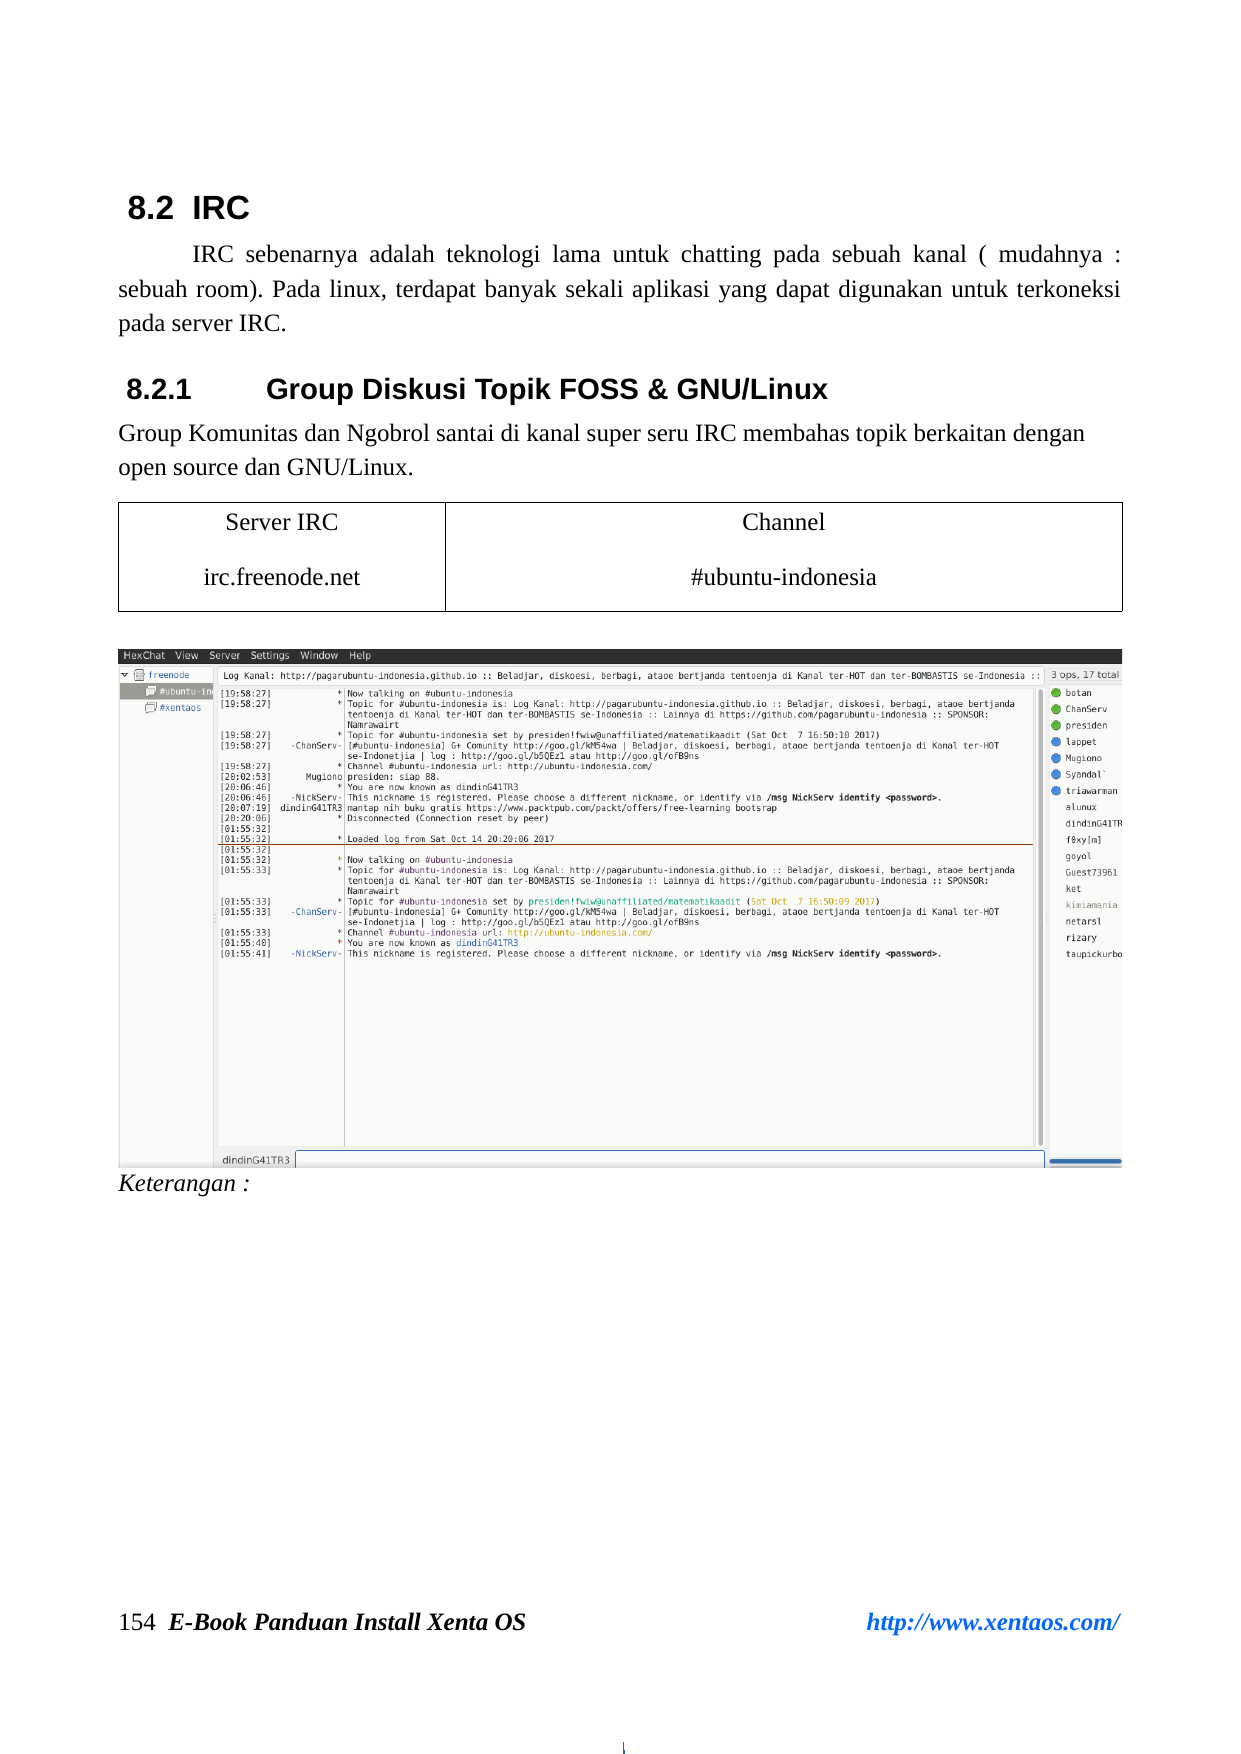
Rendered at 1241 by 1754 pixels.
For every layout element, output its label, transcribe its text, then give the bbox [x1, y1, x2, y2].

subtitle IRC [118, 188, 1122, 227]
table_cell irc.freenode.net [119, 556, 445, 611]
table_header Channel [446, 503, 1122, 556]
text Group Komunitas dan Ngobrol santai di kanal super seru IRC membahas topik berkaitan dengan open source dan GNU/Linux. [118, 418, 1122, 481]
text Keterangan : [118, 1168, 1122, 1197]
table_header Server IRC [119, 503, 445, 556]
table_cell #ubuntu-indonesia [446, 556, 1122, 611]
subtitle Group Diskusi Topik FOSS & GNU/Linux [118, 372, 1122, 406]
text IRC sebenarnya adalah teknologi lama untuk chatting pada sebuah kanal ( mudahnya : sebuah room). Pada linux, terdapat banyak sekali aplikasi yang dapat digunakan untuk terkoneksi pada server IRC. [118, 239, 1122, 337]
picture [118, 649, 1123, 1168]
